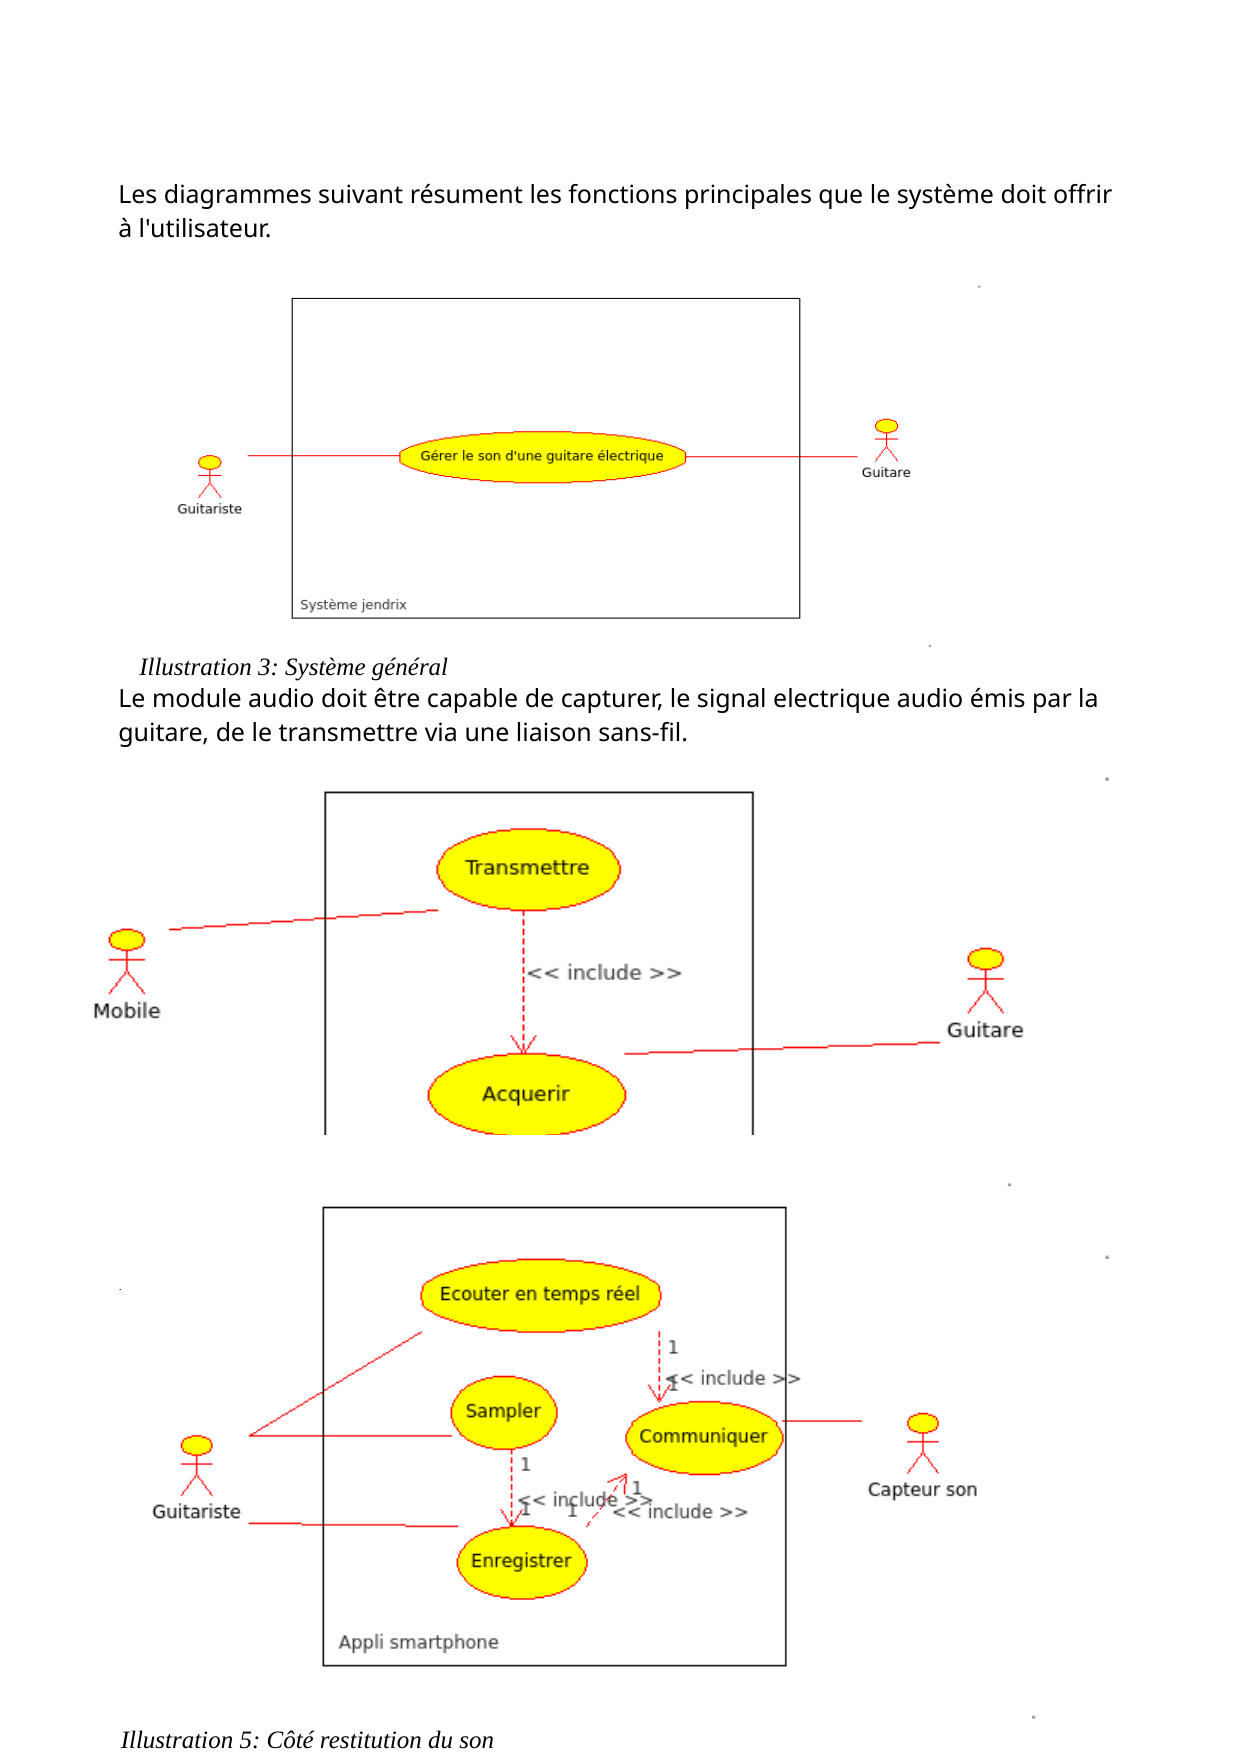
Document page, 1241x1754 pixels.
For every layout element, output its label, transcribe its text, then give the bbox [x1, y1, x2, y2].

text Le module audio doit être capable de capturer, le signal electrique audio émis par la guitare, de le transmettre via une liaison sans-fil. [118, 257, 1122, 749]
text Les diagrammes suivant résument les fonctions principales que le système doit offrir à l'utilisateur. [118, 176, 1122, 244]
text Illustration 5: Côté restitution du son [121, 1147, 1074, 1754]
picture [172, 274, 986, 652]
text Illustration 3: Système général [139, 261, 1033, 681]
picture [146, 1167, 1043, 1726]
text [139, 248, 1033, 261]
picture [85, 760, 1118, 1267]
